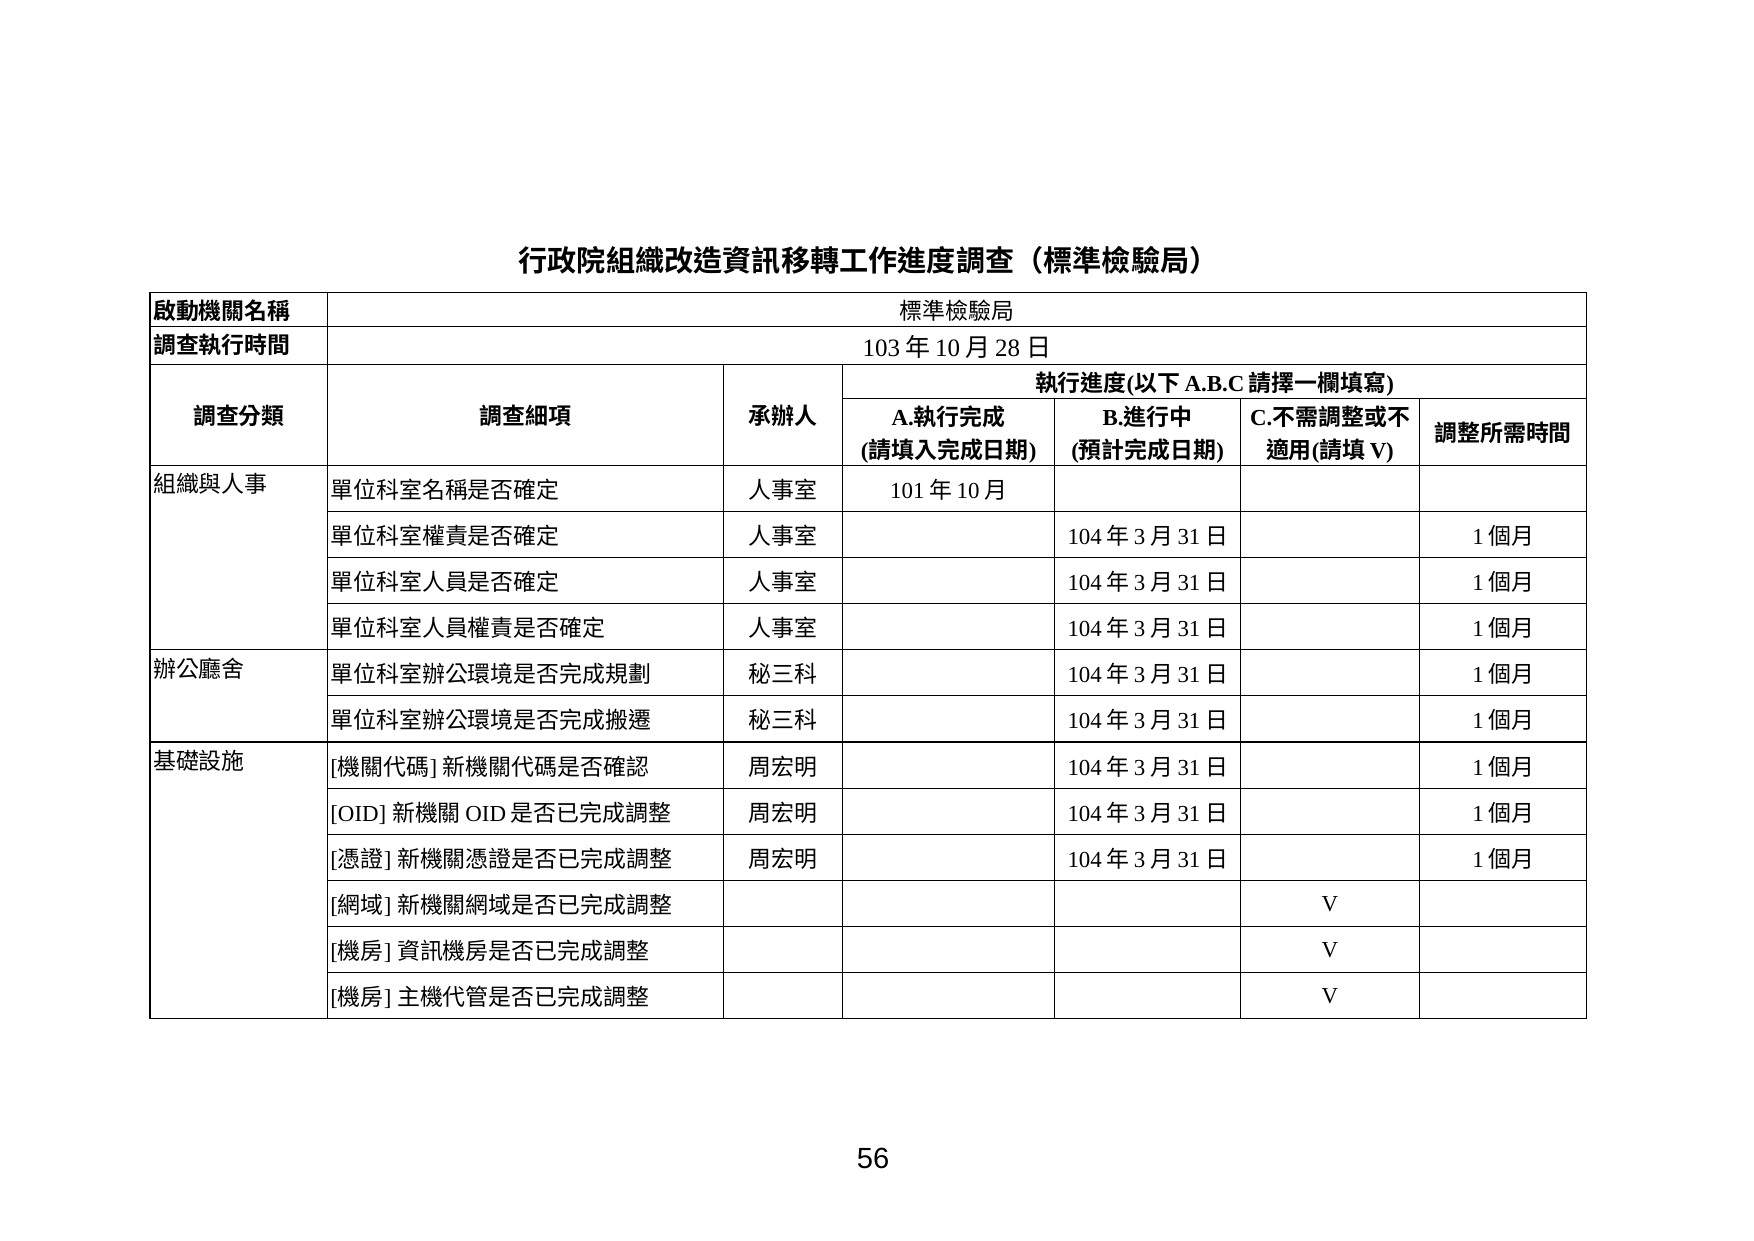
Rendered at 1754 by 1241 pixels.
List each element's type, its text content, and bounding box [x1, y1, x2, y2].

table_cell [憑證] 新機關憑證是否已完成調整 [328, 835, 723, 879]
table_cell 調查細項 [328, 365, 723, 465]
table_cell [機房] 資訊機房是否已完成調整 [328, 927, 723, 972]
table_cell 啟動機關名稱 [151, 293, 327, 326]
table_cell 104年3月31日 [1055, 558, 1240, 603]
table_cell [1420, 466, 1586, 511]
table_cell V [1241, 881, 1419, 926]
table_cell [843, 604, 1054, 649]
table_cell 標準檢驗局 [328, 293, 1586, 326]
table_cell [724, 881, 842, 926]
table_cell 101年10月 [843, 466, 1054, 511]
table_cell [724, 927, 842, 972]
table_cell [1241, 743, 1419, 787]
table_cell [1055, 881, 1240, 926]
table_cell 1個月 [1420, 558, 1586, 603]
table_cell C.不需調整或不適用(請填V) [1241, 399, 1419, 465]
table_cell 單位科室辦公環境是否完成規劃 [328, 650, 723, 695]
table_cell [1420, 881, 1586, 926]
table_cell 1個月 [1420, 604, 1586, 649]
table_cell 辦公廳舍 [151, 650, 327, 741]
table_cell 104年3月31日 [1055, 835, 1240, 879]
table_cell [機關代碼] 新機關代碼是否確認 [328, 743, 723, 787]
table_cell V [1241, 927, 1419, 972]
table_cell 1個月 [1420, 512, 1586, 557]
table_cell [1241, 604, 1419, 649]
table_cell 調查執行時間 [151, 327, 327, 363]
table_cell 人事室 [724, 512, 842, 557]
table_cell 1個月 [1420, 743, 1586, 787]
table_cell 人事室 [724, 558, 842, 603]
table_cell [機房] 主機代管是否已完成調整 [328, 973, 723, 1018]
table_cell 單位科室辦公環境是否完成搬遷 [328, 696, 723, 741]
table_cell 執行進度(以下A.B.C請擇一欄填寫) [843, 365, 1586, 398]
table_cell [843, 558, 1054, 603]
table_cell 秘三科 [724, 650, 842, 695]
table_cell B.進行中 (預計完成日期) [1055, 399, 1240, 465]
table_cell 104年3月31日 [1055, 604, 1240, 649]
table_cell 1個月 [1420, 835, 1586, 879]
table_cell [843, 650, 1054, 695]
table_cell [724, 973, 842, 1018]
table_cell [1055, 927, 1240, 972]
table_cell 人事室 [724, 604, 842, 649]
table_cell [843, 927, 1054, 972]
table_cell [843, 789, 1054, 833]
table_cell 104年3月31日 [1055, 789, 1240, 833]
table_cell 調整所需時間 [1420, 399, 1586, 465]
table_cell [1241, 558, 1419, 603]
table_cell 104年3月31日 [1055, 743, 1240, 787]
table_cell [843, 696, 1054, 741]
table_cell 人事室 [724, 466, 842, 511]
table_cell 秘三科 [724, 696, 842, 741]
table_cell [1241, 466, 1419, 511]
table_cell [OID] 新機關OID是否已完成調整 [328, 789, 723, 833]
table_cell 1個月 [1420, 650, 1586, 695]
table_cell [1055, 466, 1240, 511]
table_cell 104年3月31日 [1055, 512, 1240, 557]
table_cell 104年3月31日 [1055, 696, 1240, 741]
table_cell [843, 743, 1054, 787]
table_cell 周宏明 [724, 789, 842, 833]
table_cell [1241, 696, 1419, 741]
table_cell 周宏明 [724, 743, 842, 787]
table_cell 周宏明 [724, 835, 842, 879]
table_cell [網域] 新機關網域是否已完成調整 [328, 881, 723, 926]
table_cell 組織與人事 [151, 466, 327, 649]
table_cell 103年10月28 日 [328, 327, 1586, 363]
table_cell 104年3月31日 [1055, 650, 1240, 695]
table_cell A.執行完成 (請填入完成日期) [843, 399, 1054, 465]
table_cell [843, 881, 1054, 926]
table_cell 1個月 [1420, 696, 1586, 741]
table_cell [843, 835, 1054, 879]
table_cell [1241, 789, 1419, 833]
table_cell [1420, 927, 1586, 972]
table_cell V [1241, 973, 1419, 1018]
table_cell 基礎設施 [151, 743, 327, 1018]
table_cell [1241, 512, 1419, 557]
table_cell 單位科室人員權責是否確定 [328, 604, 723, 649]
table_cell 承辦人 [724, 365, 842, 465]
table_cell [1241, 650, 1419, 695]
table_cell [843, 973, 1054, 1018]
table_cell 單位科室人員是否確定 [328, 558, 723, 603]
table_cell 1個月 [1420, 789, 1586, 833]
table_cell 調查分類 [151, 365, 327, 465]
table_cell 單位科室權責是否確定 [328, 512, 723, 557]
table_cell [1420, 973, 1586, 1018]
table_cell [843, 512, 1054, 557]
table_cell 單位科室名稱是否確定 [328, 466, 723, 511]
table_cell [1055, 973, 1240, 1018]
table_cell [1241, 835, 1419, 879]
table_header 行政院組織改造資訊移轉工作進度調查（標準檢驗局） [150, 237, 1586, 292]
